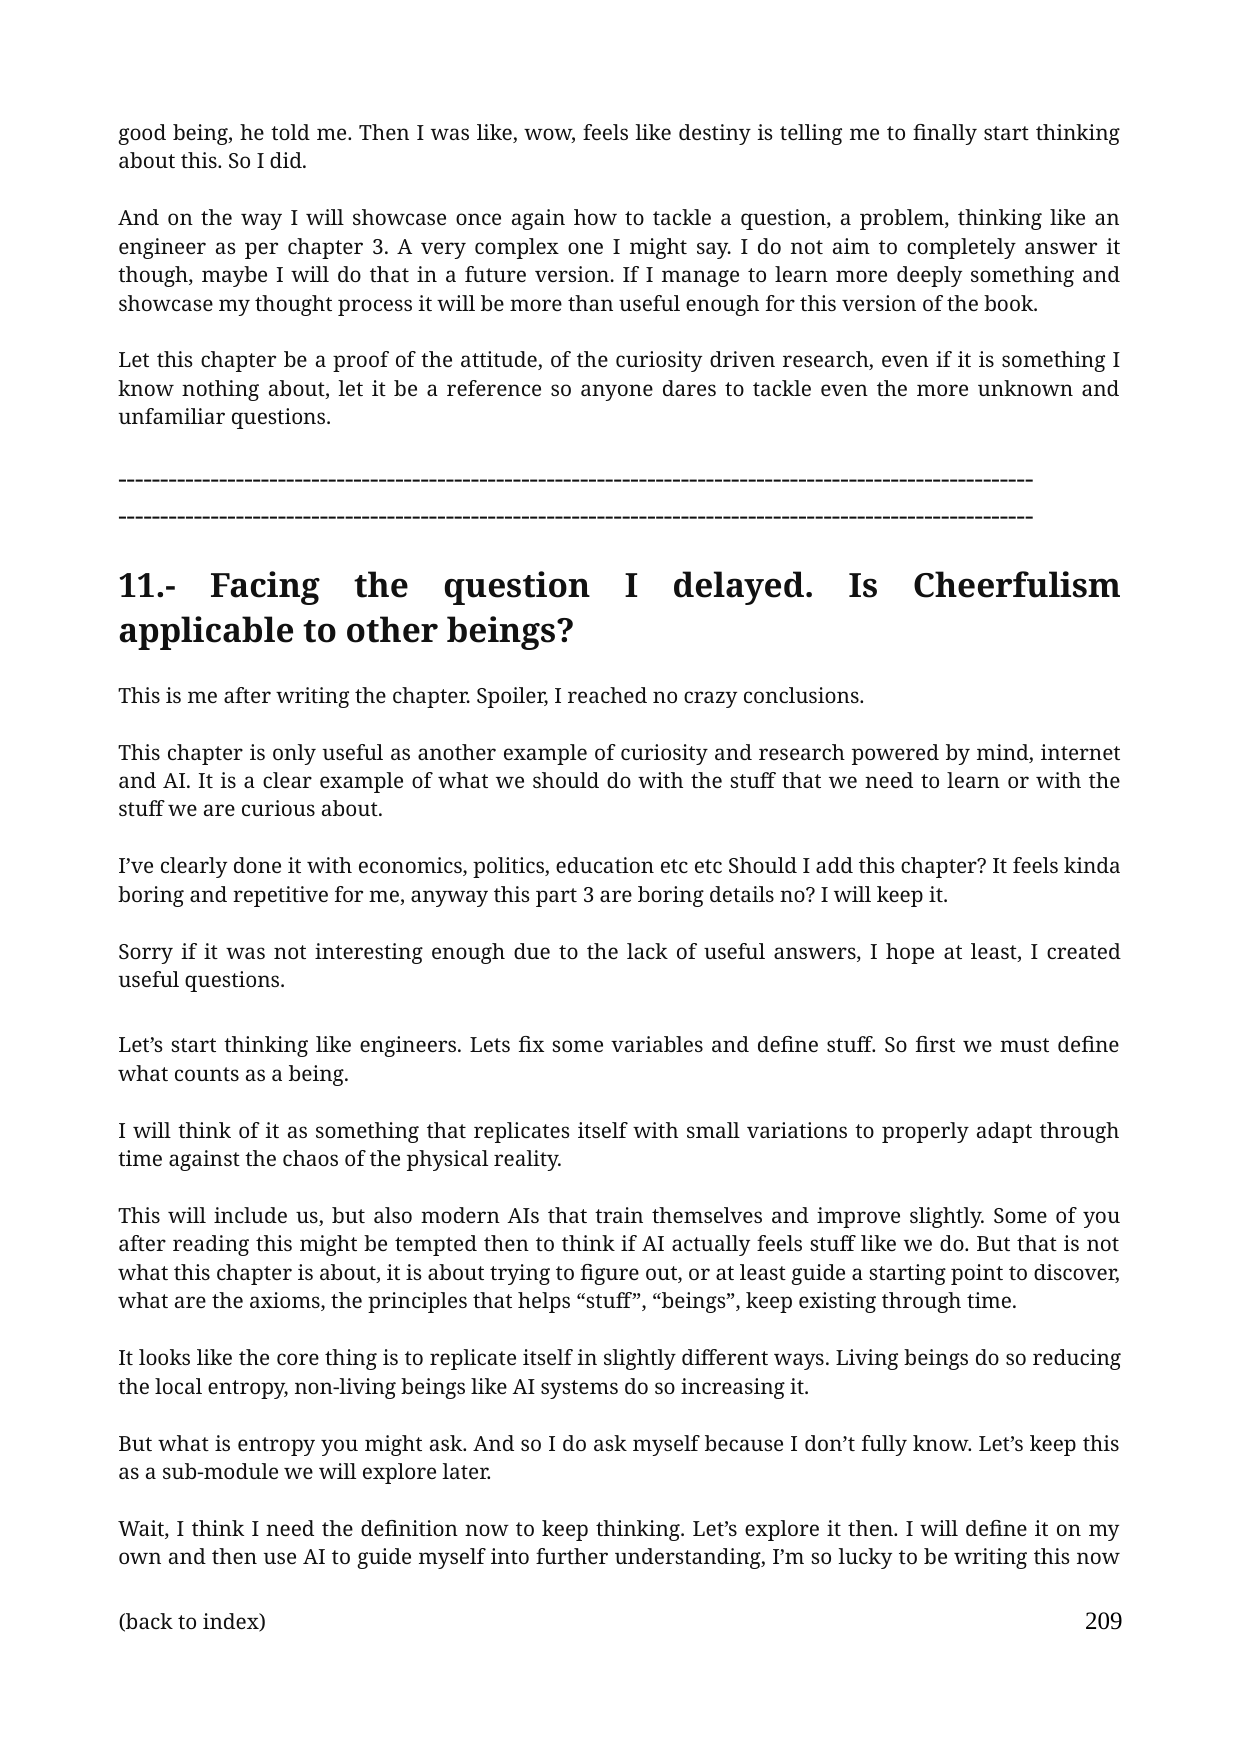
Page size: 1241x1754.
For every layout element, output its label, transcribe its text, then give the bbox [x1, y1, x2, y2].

text This will include us, but also modern AIs that train themselves and improve slightly. Some of you after reading this might be tempted then to think if AI actually feels stuff like we do. But that is not what this chapter is about, it is about trying to figure out, or at least guide a starting point to discover, what are the axioms, the principles that helps “stuff”, “beings”, keep existing through time. [118, 1201, 1122, 1315]
text I will think of it as something that replicates itself with small variations to properly adapt through time against the chaos of the physical reality. [118, 1116, 1122, 1173]
text ------------------------------------------------------------------------------------------------------------- [118, 496, 1122, 533]
text Let’s start thinking like engineers. Lets fix some variables and define stuff. So first we must define what counts as a being. [118, 1031, 1122, 1087]
text ------------------------------------------------------------------------------------------------------------- [118, 459, 1122, 496]
text Sorry if it was not interesting enough due to the lack of useful answers, I hope at least, I created useful questions. [118, 937, 1122, 994]
text Wait, I think I need the definition now to keep thinking. Let’s explore it then. I will define it on my own and then use AI to guide myself into further understanding, I’m so lucky to be writing this now [118, 1514, 1122, 1571]
text It looks like the core thing is to replicate itself in slightly different ways. Living beings do so reducing the local entropy, non-living beings like AI systems do so increasing it. [118, 1343, 1122, 1400]
text I’ve clearly done it with economics, politics, education etc etc Should I add this chapter? It feels kinda boring and repetitive for me, anyway this part 3 are boring details no? I will keep it. [118, 851, 1122, 908]
text This chapter is only useful as another example of curiosity and research powered by mind, internet and AI. It is a clear example of what we should do with the stuff that we need to learn or with the stuff we are curious about. [118, 738, 1122, 823]
text Let this chapter be a proof of the attitude, of the curiosity driven research, even if it is something I know nothing about, let it be a reference so anyone dares to tackle even the more unknown and unfamiliar questions. [118, 346, 1122, 431]
text 11.- Facing the question I delayed. Is Cheerfulism applicable to other beings? [118, 562, 1122, 652]
text But what is entropy you might ask. And so I do ask myself because I don’t fully know. Let’s keep this as a sub-module we will explore later. [118, 1429, 1122, 1486]
text This is me after writing the chapter. Spoiler, I reached no crazy conclusions. [118, 681, 1122, 709]
text And on the way I will showcase once again how to tackle a question, a problem, thinking like an engineer as per chapter 3. A very complex one I might say. I do not aim to completely answer it though, maybe I will do that in a future version. If I manage to learn more deeply something and showcase my thought process it will be more than useful enough for this version of the book. [118, 203, 1122, 317]
text good being, he told me. Then I was like, wow, feels like destiny is telling me to finally start thinking about this. So I did. [118, 118, 1122, 175]
